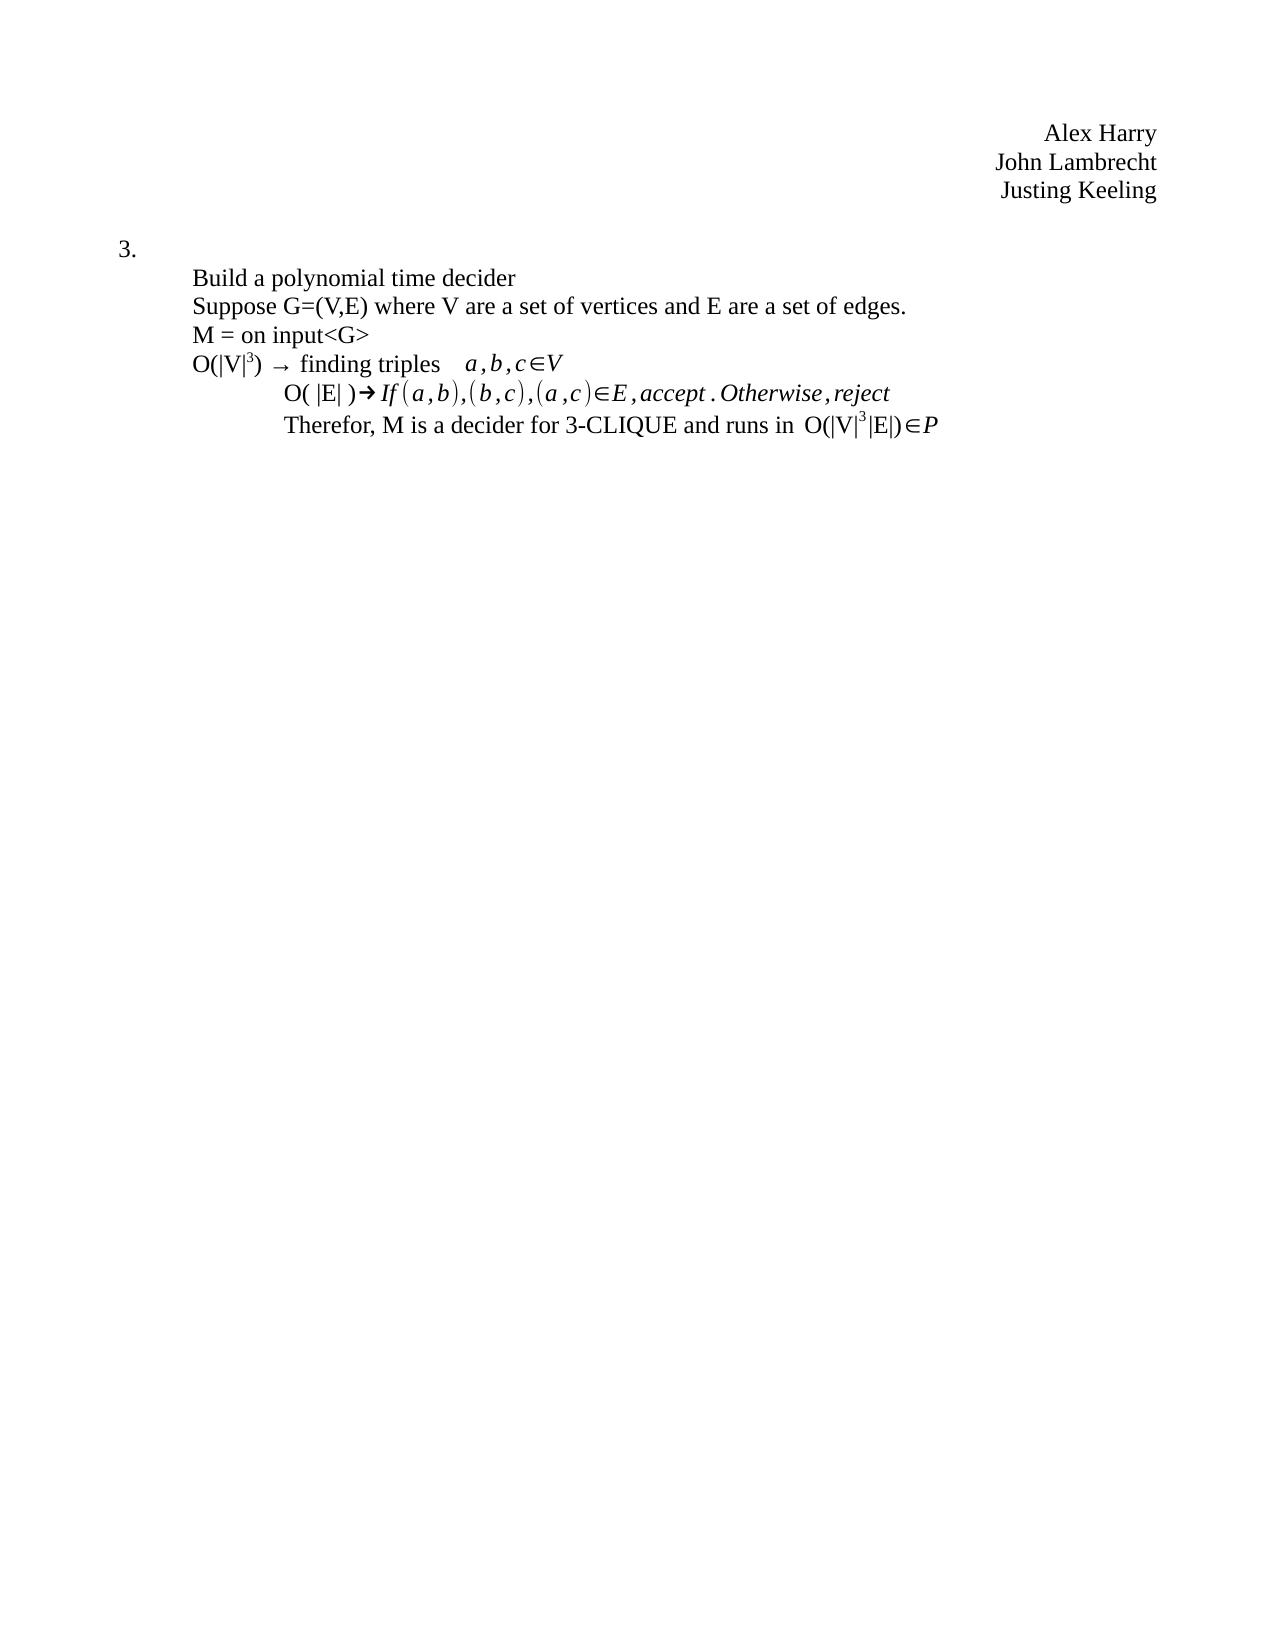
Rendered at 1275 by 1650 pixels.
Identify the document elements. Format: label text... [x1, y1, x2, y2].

text Build a polynomial time decider [118, 263, 1157, 291]
text 3. [118, 234, 1157, 263]
text O(|V|3) → finding triples [118, 349, 1157, 378]
text Suppose G=(V,E) where V are a set of vertices and E are a set of edges. [118, 291, 1157, 320]
text M = on input<G> [118, 320, 1157, 349]
